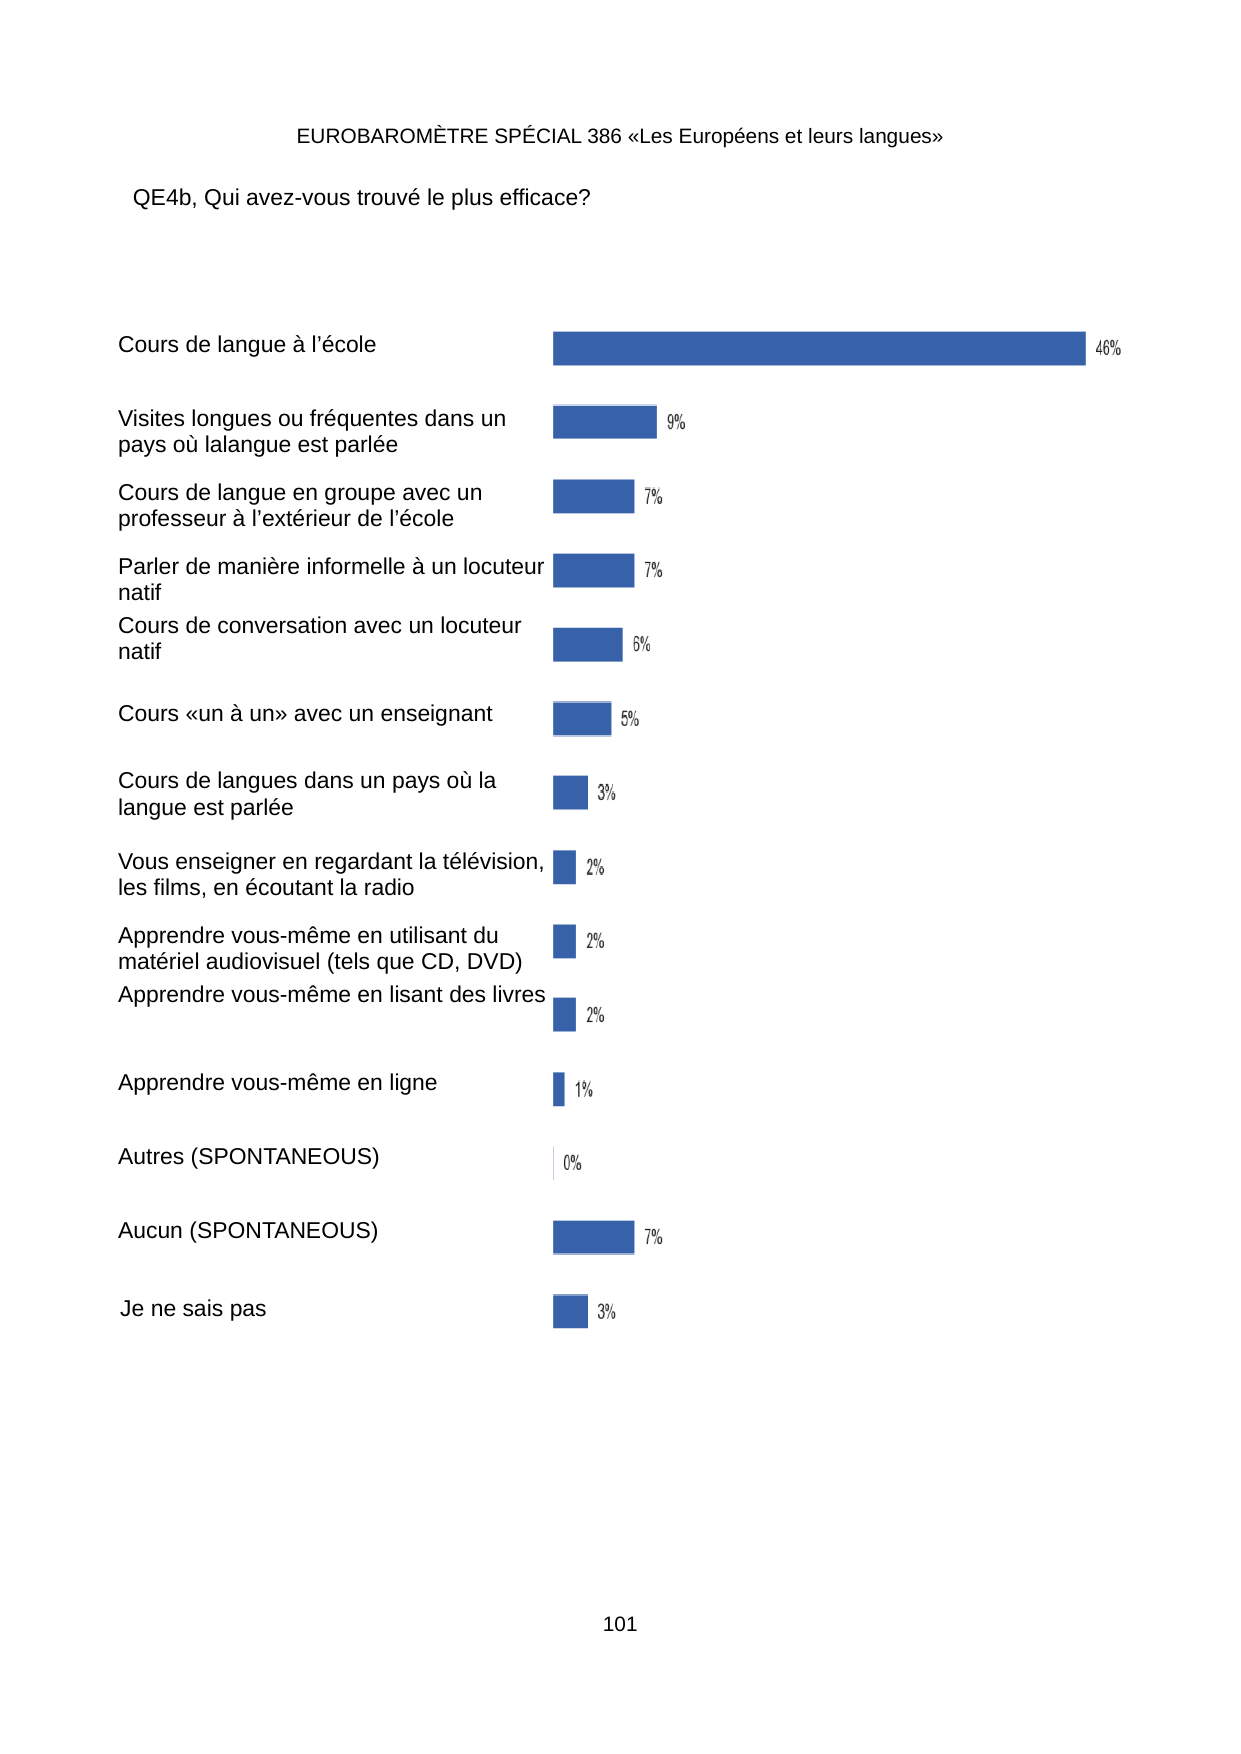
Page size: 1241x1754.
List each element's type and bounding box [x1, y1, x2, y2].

picture [546, 316, 1152, 1344]
